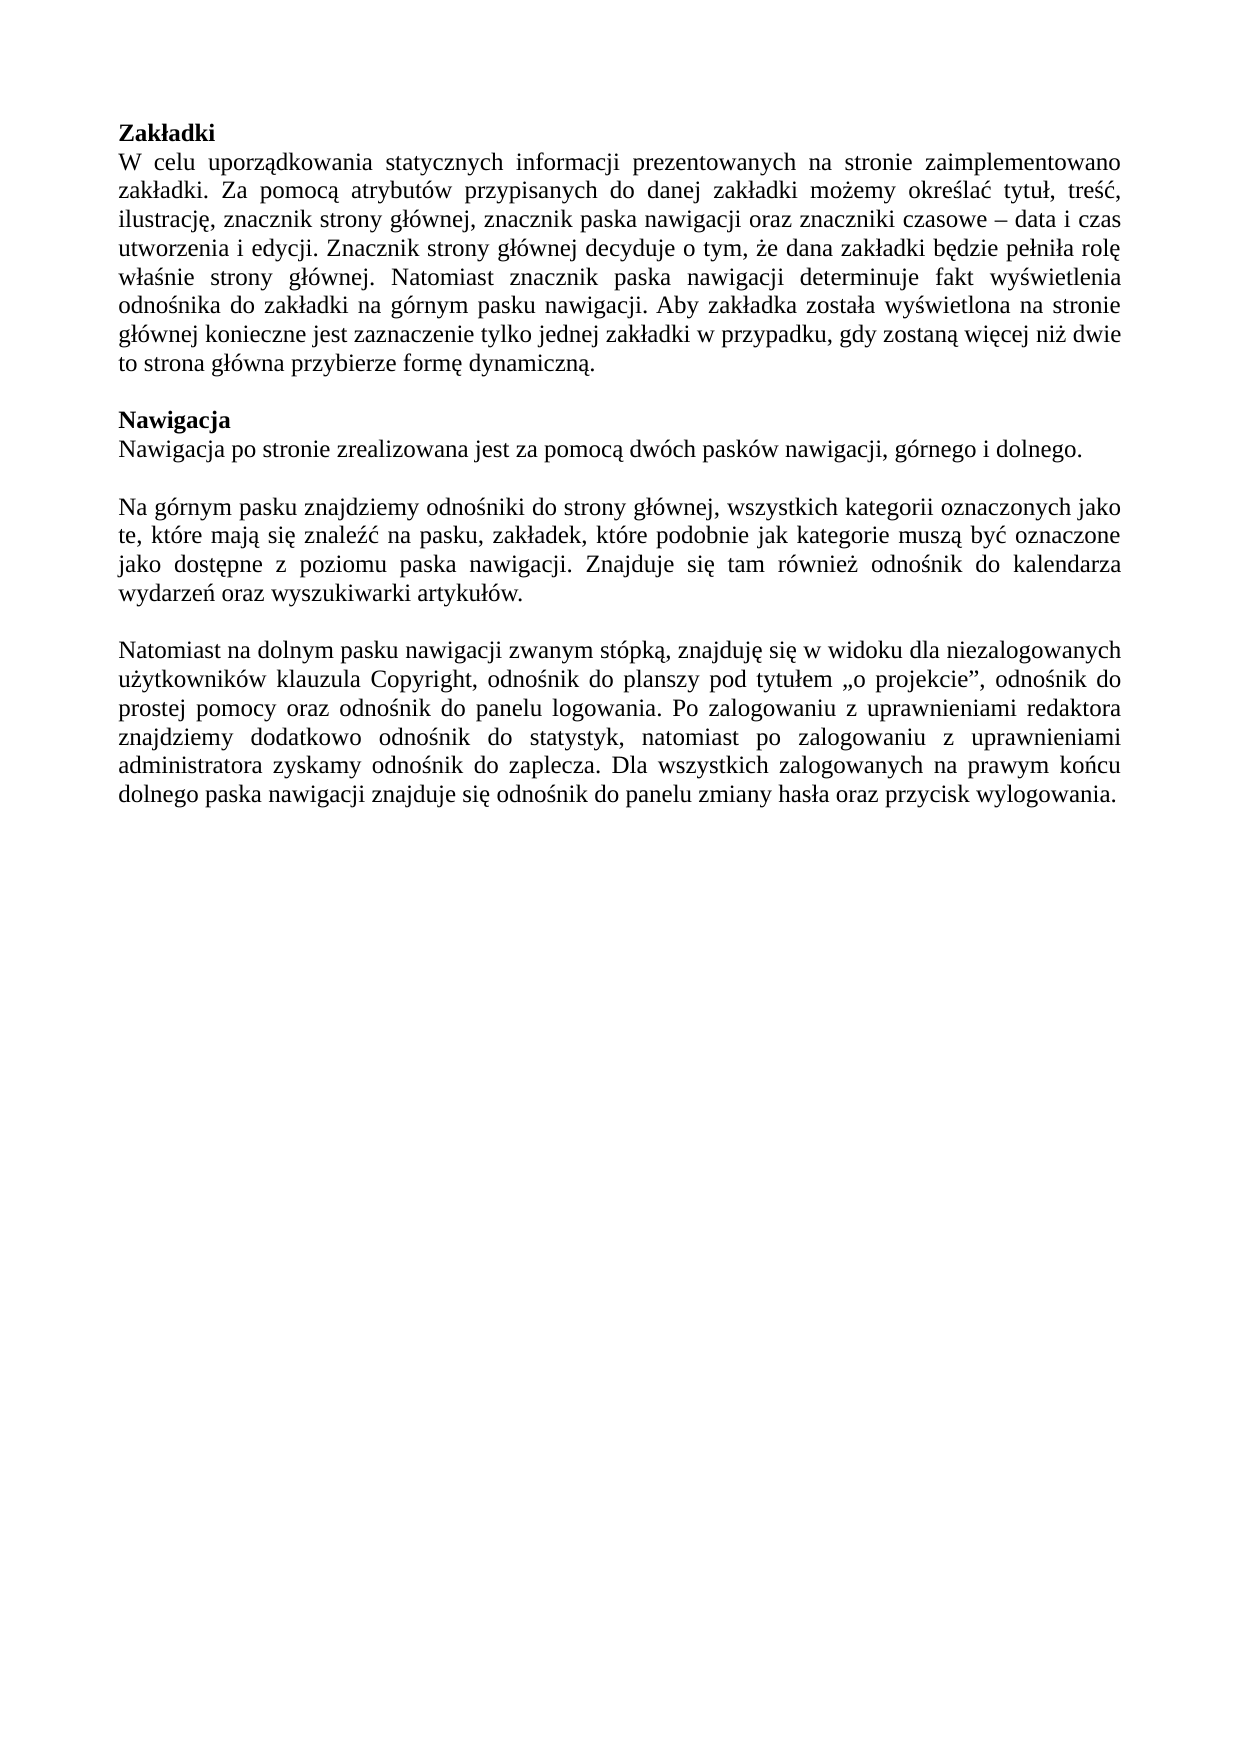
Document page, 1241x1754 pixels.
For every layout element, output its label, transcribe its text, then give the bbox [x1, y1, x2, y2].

text Na górnym pasku znajdziemy odnośniki do strony głównej, wszystkich kategorii oznaczonych jako te, które mają się znaleźć na pasku, zakładek, które podobnie jak kategorie muszą być oznaczone jako dostępne z poziomu paska nawigacji. Znajduje się tam również odnośnik do kalendarza wydarzeń oraz wyszukiwarki artykułów. [118, 492, 1122, 607]
text Nawigacja [118, 406, 1122, 434]
text W celu uporządkowania statycznych informacji prezentowanych na stronie zaimplementowano zakładki. Za pomocą atrybutów przypisanych do danej zakładki możemy określać tytuł, treść, ilustrację, znacznik strony głównej, znacznik paska nawigacji oraz znaczniki czasowe – data i czas utworzenia i edycji. Znacznik strony głównej decyduje o tym, że dana zakładki będzie pełniła rolę właśnie strony głównej. Natomiast znacznik paska nawigacji determinuje fakt wyświetlenia odnośnika do zakładki na górnym pasku nawigacji. Aby zakładka została wyświetlona na stronie głównej konieczne jest zaznaczenie tylko jednej zakładki w przypadku, gdy zostaną więcej niż dwie to strona główna przybierze formę dynamiczną. [118, 147, 1122, 377]
text Nawigacja po stronie zrealizowana jest za pomocą dwóch pasków nawigacji, górnego i dolnego. [118, 434, 1122, 463]
text Natomiast na dolnym pasku nawigacji zwanym stópką, znajduję się w widoku dla niezalogowanych użytkowników klauzula Copyright, odnośnik do planszy pod tytułem „o projekcie”, odnośnik do prostej pomocy oraz odnośnik do panelu logowania. Po zalogowaniu z uprawnieniami redaktora znajdziemy dodatkowo odnośnik do statystyk, natomiast po zalogowaniu z uprawnieniami administratora zyskamy odnośnik do zaplecza. Dla wszystkich zalogowanych na prawym końcu dolnego paska nawigacji znajduje się odnośnik do panelu zmiany hasła oraz przycisk wylogowania. [118, 636, 1122, 808]
text Zakładki [118, 118, 1122, 147]
